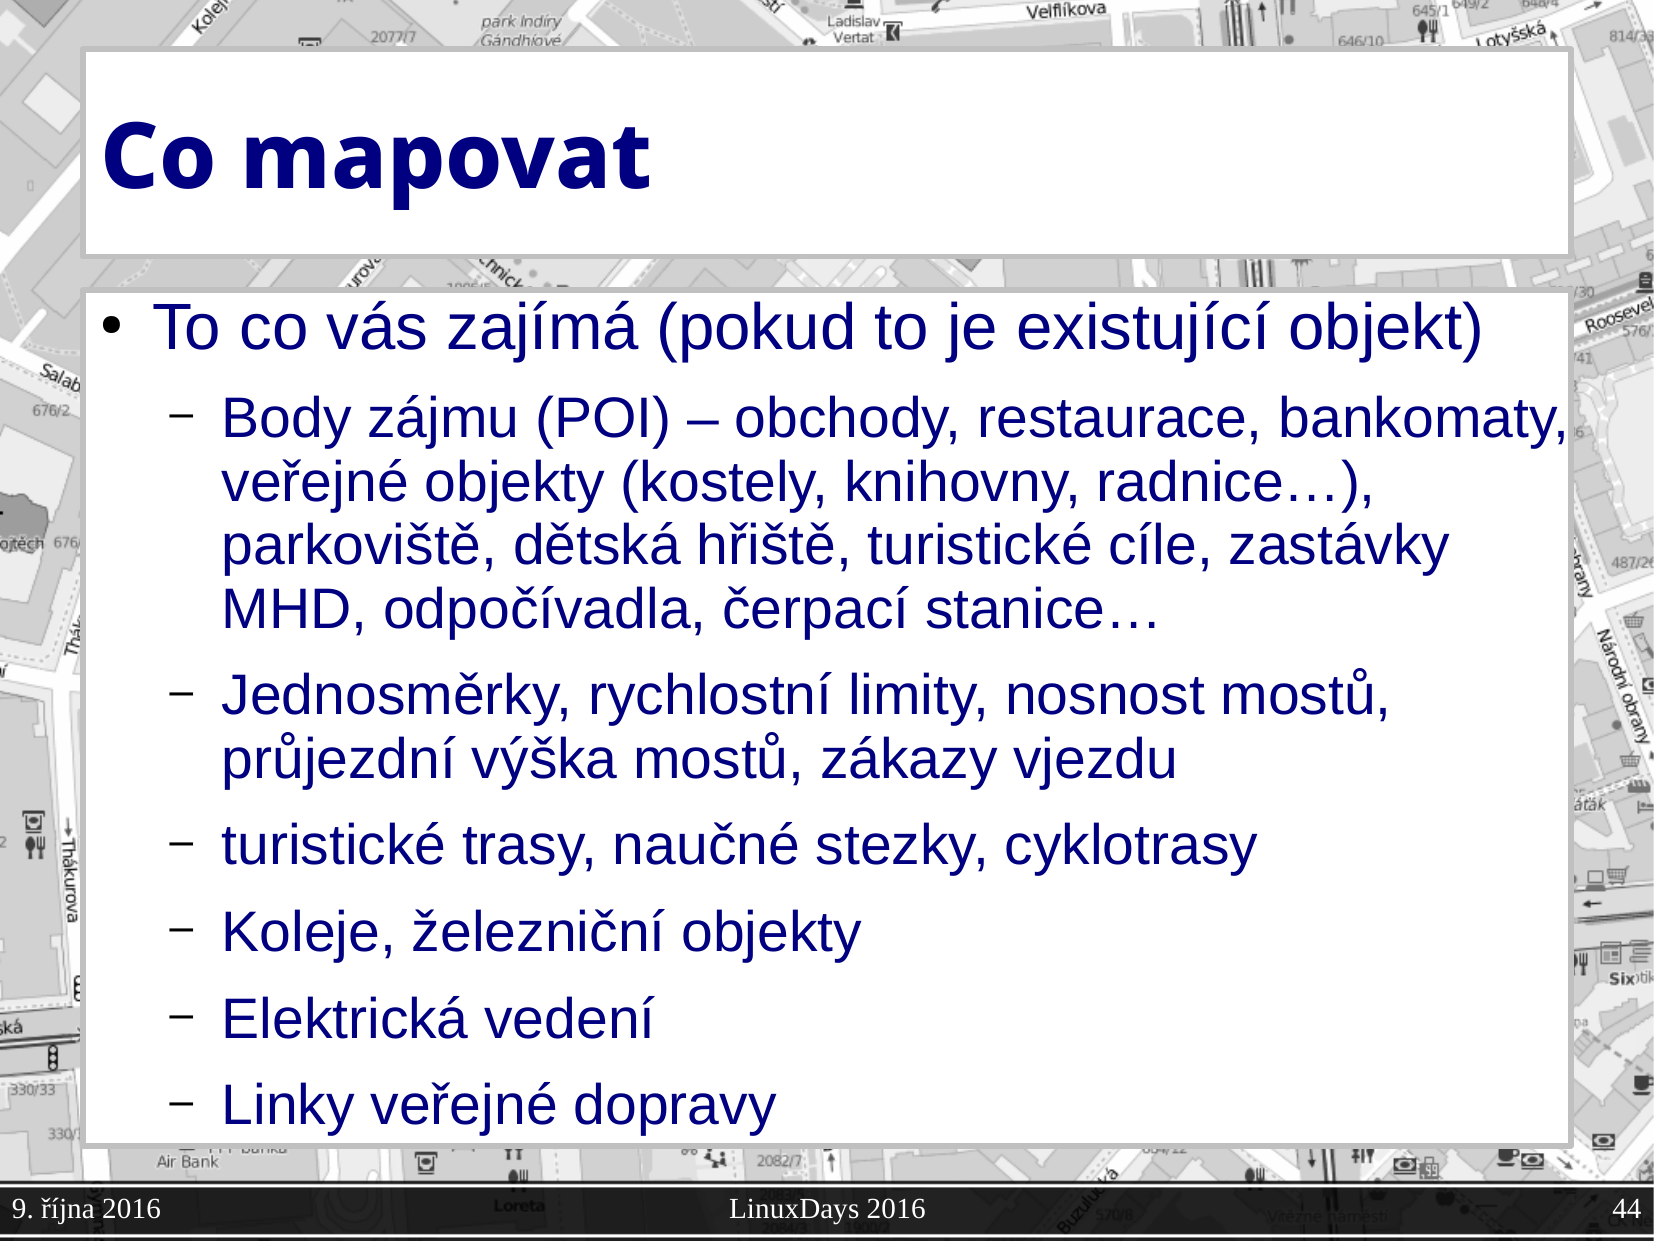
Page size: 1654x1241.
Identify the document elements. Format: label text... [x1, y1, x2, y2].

title Co mapovat [82, 49, 1571, 257]
list To co vás zajímá (pokud to je existující objekt) Body zájmu (POI) – obchody, restaurace, bankomaty, veřejné objekty (kostely, knihovny, radnice…), parkoviště, dětská hřiště, turistické cíle, zastávky MHD, odpočívadla, čerpací stanice… Jednosměrky, rychlostní limity, nosnost mostů, průjezdní výška mostů, zákazy vjezdu turistické trasy, naučné stezky, cyklotrasy Koleje, železniční objekty Elektrická vedení Linky veřejné dopravy [82, 290, 1571, 1146]
picture [0, 0, 1654, 1241]
